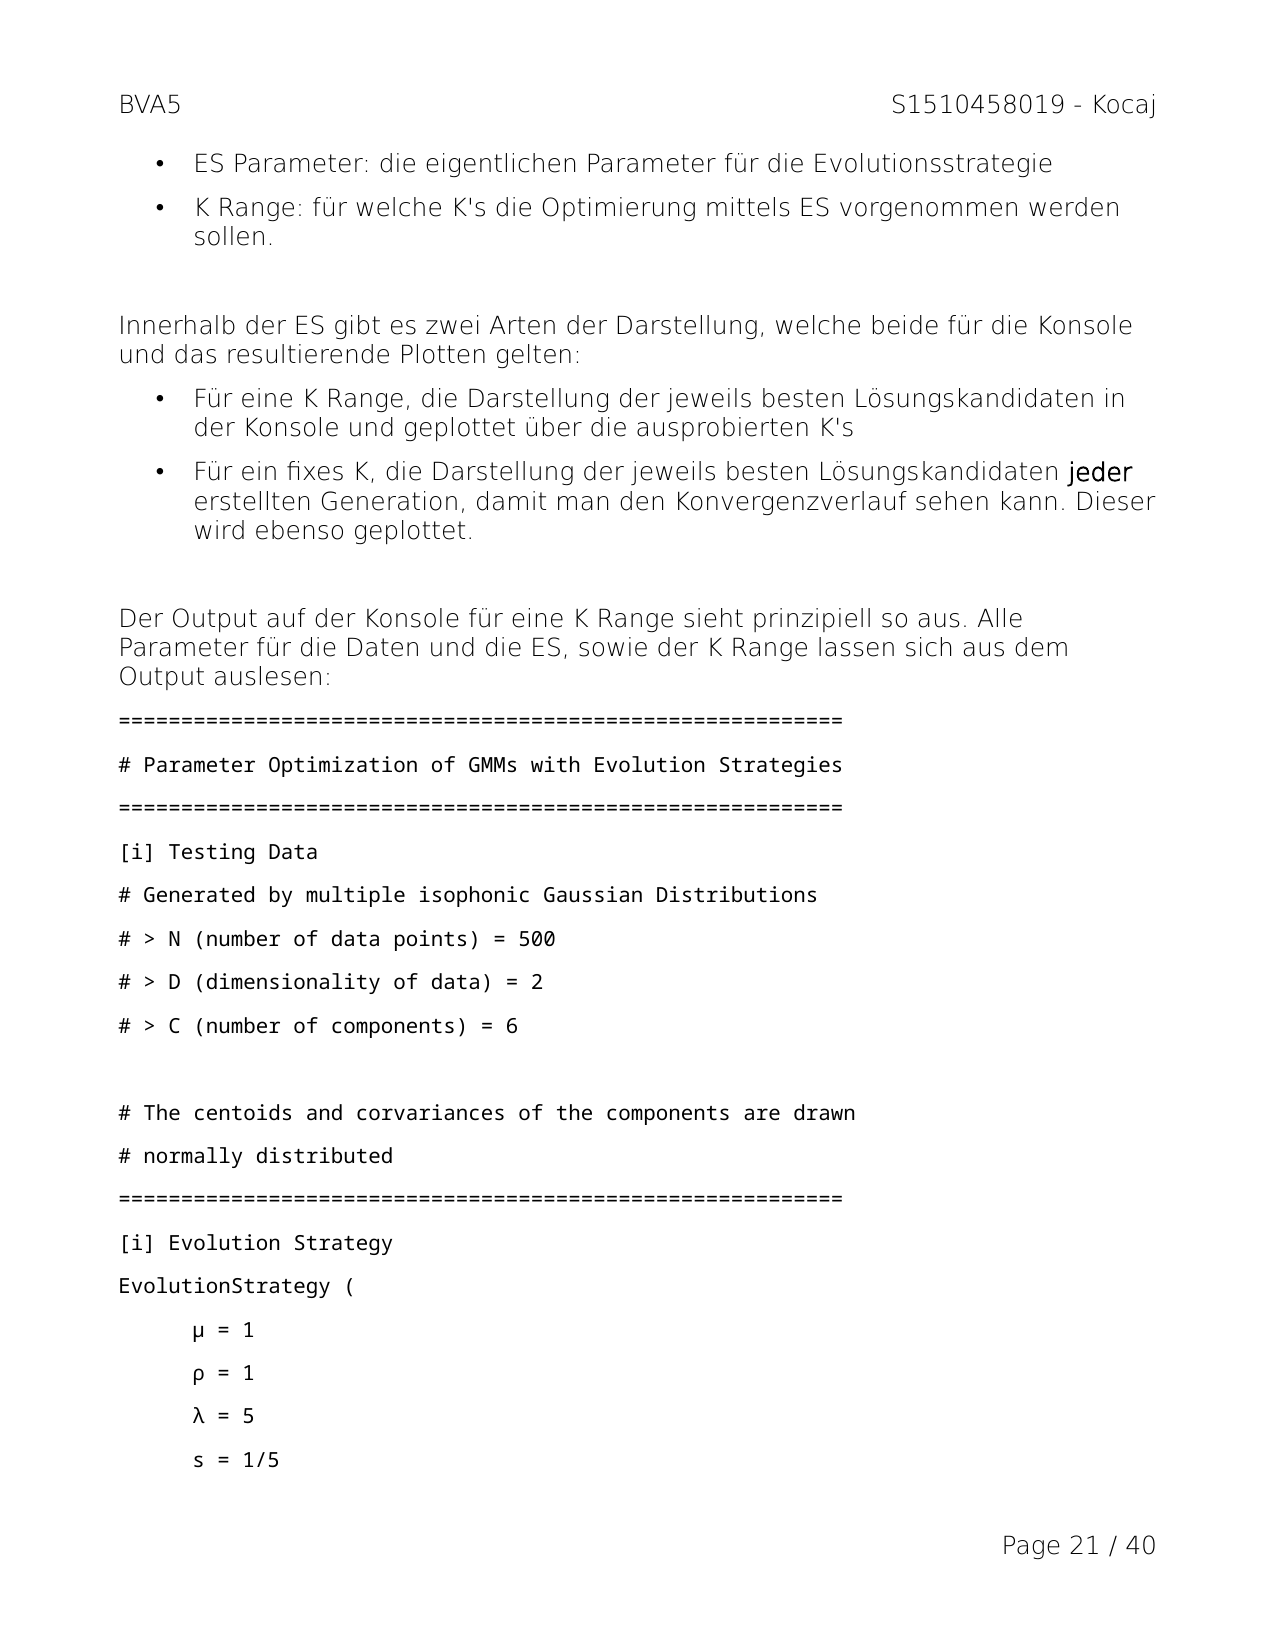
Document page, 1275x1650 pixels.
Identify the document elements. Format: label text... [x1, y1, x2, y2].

text # Generated by multiple isophonic Gaussian Distributions [118, 880, 1157, 909]
text ========================================================== [118, 707, 1157, 735]
text μ = 1 [118, 1315, 1157, 1343]
text [i] Evolution Strategy [118, 1228, 1157, 1256]
text [i] Testing Data [118, 837, 1157, 865]
text # The centoids and corvariances of the components are drawn [118, 1098, 1157, 1126]
text λ = 5 [118, 1402, 1157, 1430]
text EvolutionStrategy ( [118, 1271, 1157, 1300]
text s = 1/5 [118, 1445, 1157, 1473]
list K Range: für welche K's die Optimierung mittels ES vorgenommen werden sollen. [156, 193, 1157, 252]
text # > C (number of components) = 6 [118, 1011, 1157, 1039]
text ========================================================== [118, 1184, 1157, 1213]
text # normally distributed [118, 1141, 1157, 1169]
text # > D (dimensionality of data) = 2 [118, 967, 1157, 996]
text ========================================================== [118, 793, 1157, 822]
text ρ = 1 [118, 1358, 1157, 1387]
list ES Parameter: die eigentlichen Parameter für die Evolutionsstrategie [156, 149, 1157, 178]
list Für ein fixes K, die Darstellung der jeweils besten Lösungskandidaten jeder erstellten Generation, damit man den Konvergenzverlauf sehen kann. Dieser wird ebenso geplottet. [156, 457, 1157, 545]
list Für eine K Range, die Darstellung der jeweils besten Lösungskandidaten in der Konsole und geplottet über die ausprobierten K's [156, 384, 1157, 442]
text # Parameter Optimization of GMMs with Evolution Strategies [118, 750, 1157, 778]
text Innerhalb der ES gibt es zwei Arten der Darstellung, welche beide für die Konsole und das resultierende Plotten gelten: [118, 311, 1157, 369]
text # > N (number of data points) = 500 [118, 924, 1157, 952]
text Der Output auf der Konsole für eine K Range sieht prinzipiell so aus. Alle Parameter für die Daten und die ES, sowie der K Range lassen sich aus dem Output auslesen: [118, 604, 1157, 692]
